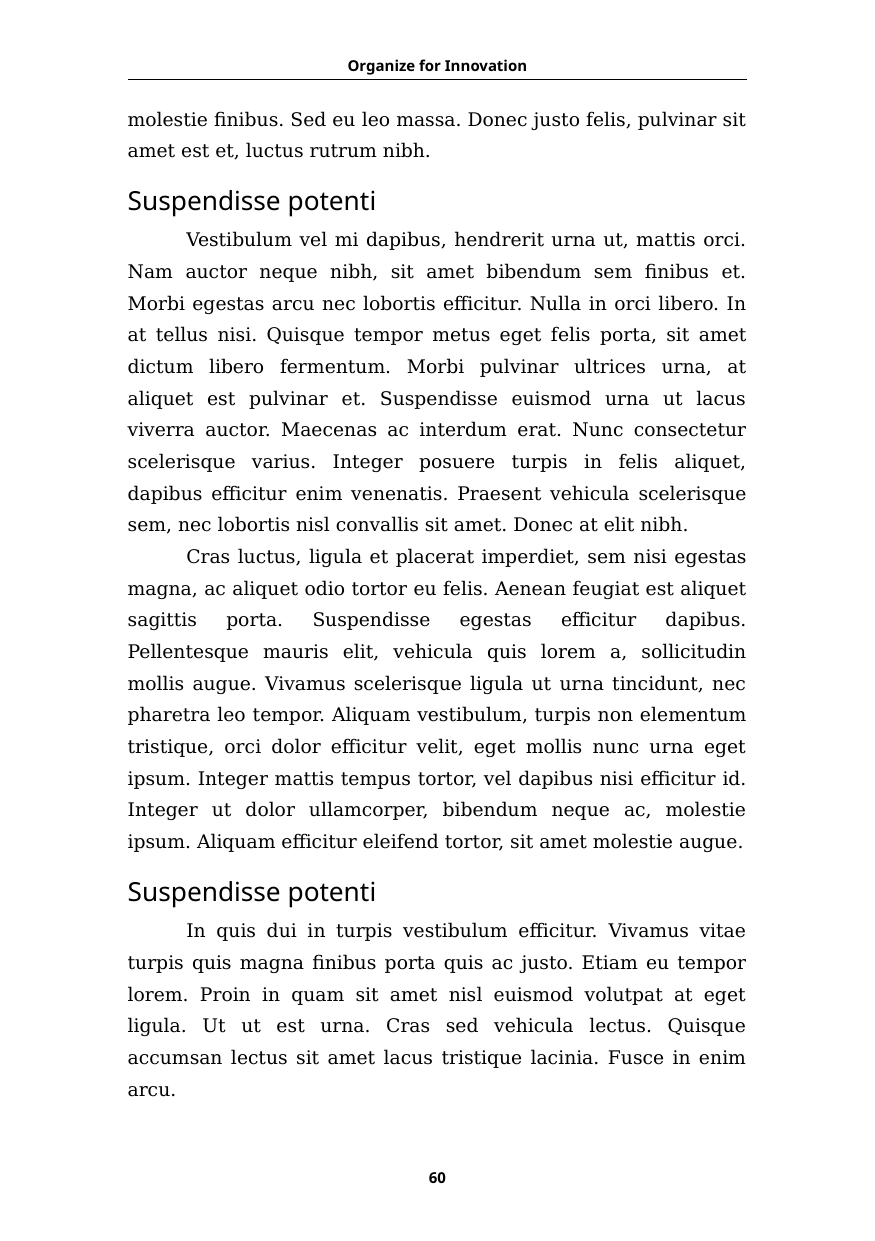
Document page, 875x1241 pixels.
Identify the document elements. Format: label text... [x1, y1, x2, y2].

subtitle Suspendisse potenti [127, 877, 747, 908]
subtitle Suspendisse potenti [127, 187, 747, 217]
text Vestibulum vel mi dapibus, hendrerit urna ut, mattis orci. Nam auctor neque nibh, sit amet bibendum sem finibus et. Morbi egestas arcu nec lobortis efficitur. Nulla in orci libero. In at tellus nisi. Quisque tempor metus eget felis porta, sit amet dictum libero fermentum. Morbi pulvinar ultrices urna, at aliquet est pulvinar et. Suspendisse euismod urna ut lacus viverra auctor. Maecenas ac interdum erat. Nunc consectetur scelerisque varius. Integer posuere turpis in felis aliquet, dapibus efficitur enim venenatis. Praesent vehicula scelerisque sem, nec lobortis nisl convallis sit amet. Donec at elit nibh. [127, 229, 747, 536]
text molestie finibus. Sed eu leo massa. Donec justo felis, pulvinar sit amet est et, luctus rutrum nibh. [127, 109, 747, 162]
text In quis dui in turpis vestibulum efficitur. Vivamus vitae turpis quis magna finibus porta quis ac justo. Etiam eu tempor lorem. Proin in quam sit amet nisl euismod volutpat at eget ligula. Ut ut est urna. Cras sed vehicula lectus. Quisque accumsan lectus sit amet lacus tristique lacinia. Fusce in enim arcu. [127, 920, 747, 1100]
text Cras luctus, ligula et placerat imperdiet, sem nisi egestas magna, ac aliquet odio tortor eu felis. Aenean feugiat est aliquet sagittis porta. Suspendisse egestas efficitur dapibus. Pellentesque mauris elit, vehicula quis lorem a, sollicitudin mollis augue. Vivamus scelerisque ligula ut urna tincidunt, nec pharetra leo tempor. Aliquam vestibulum, turpis non elementum tristique, orci dolor efficitur velit, eget mollis nunc urna eget ipsum. Integer mattis tempus tortor, vel dapibus nisi efficitur id. Integer ut dolor ullamcorper, bibendum neque ac, molestie ipsum. Aliquam efficitur eleifend tortor, sit amet molestie augue. [127, 546, 747, 853]
